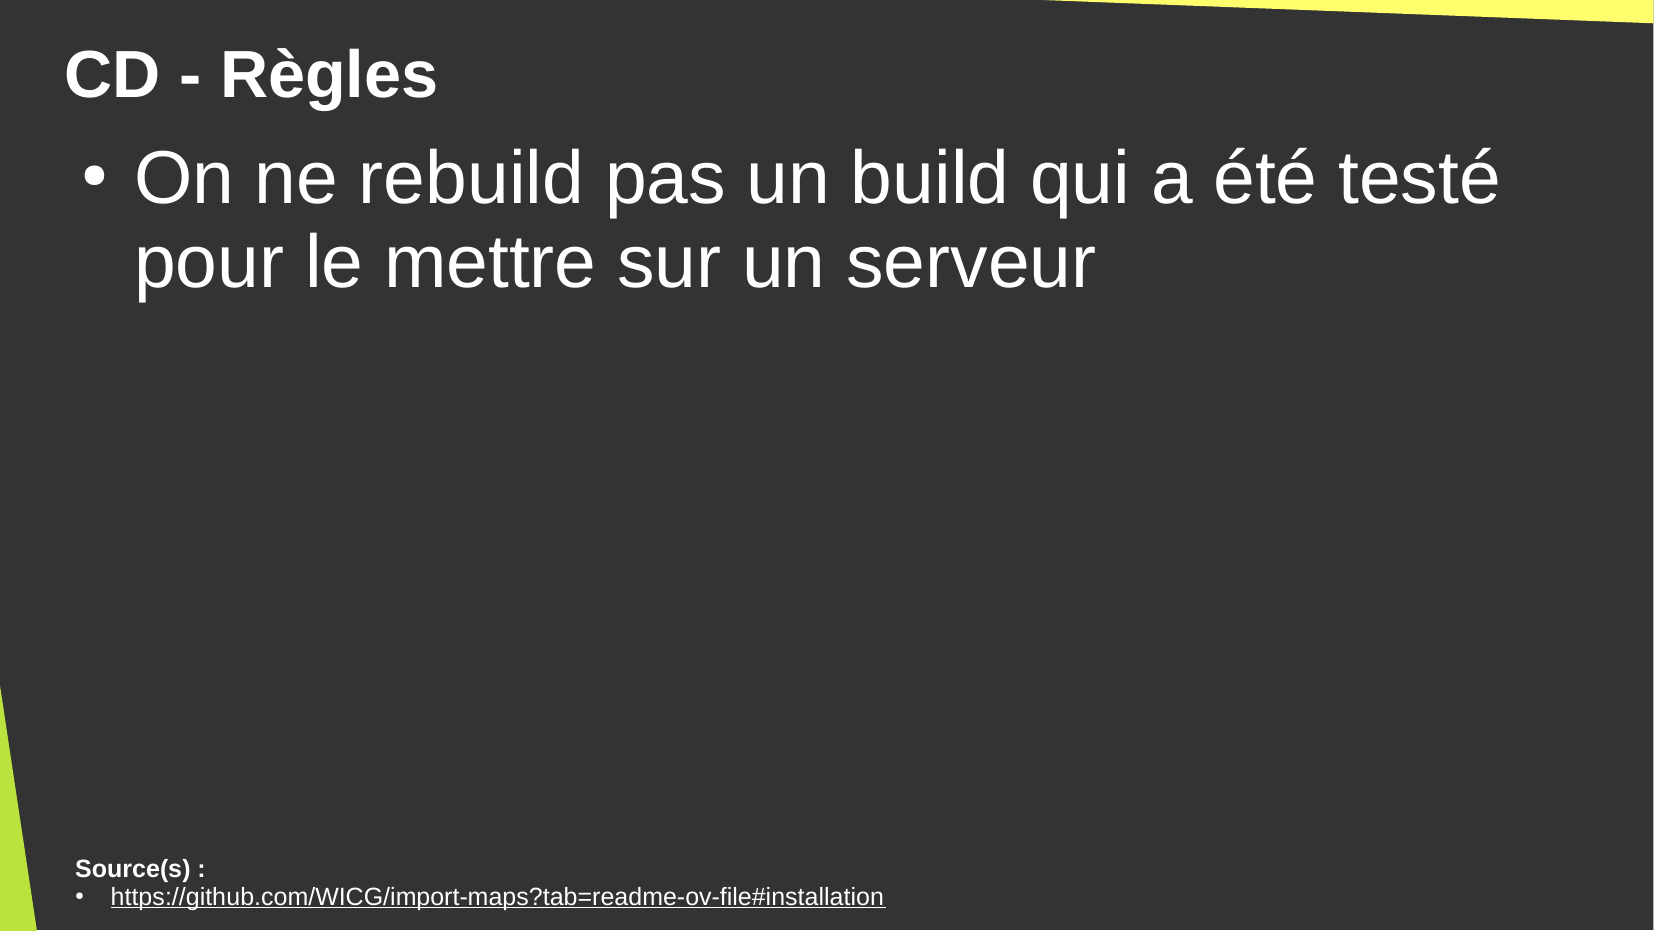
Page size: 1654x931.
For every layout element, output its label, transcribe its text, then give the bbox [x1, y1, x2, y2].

text_box [1042, 0, 1654, 24]
title CD - Règles [64, 37, 1471, 119]
list On ne rebuild pas un build qui a été testé pour le mettre sur un serveur [63, 135, 1542, 745]
text_box [0, 685, 37, 931]
text_box Source(s) : https://github.com/WICG/import-maps?tab=readme-ov-file#installation [60, 838, 1546, 919]
